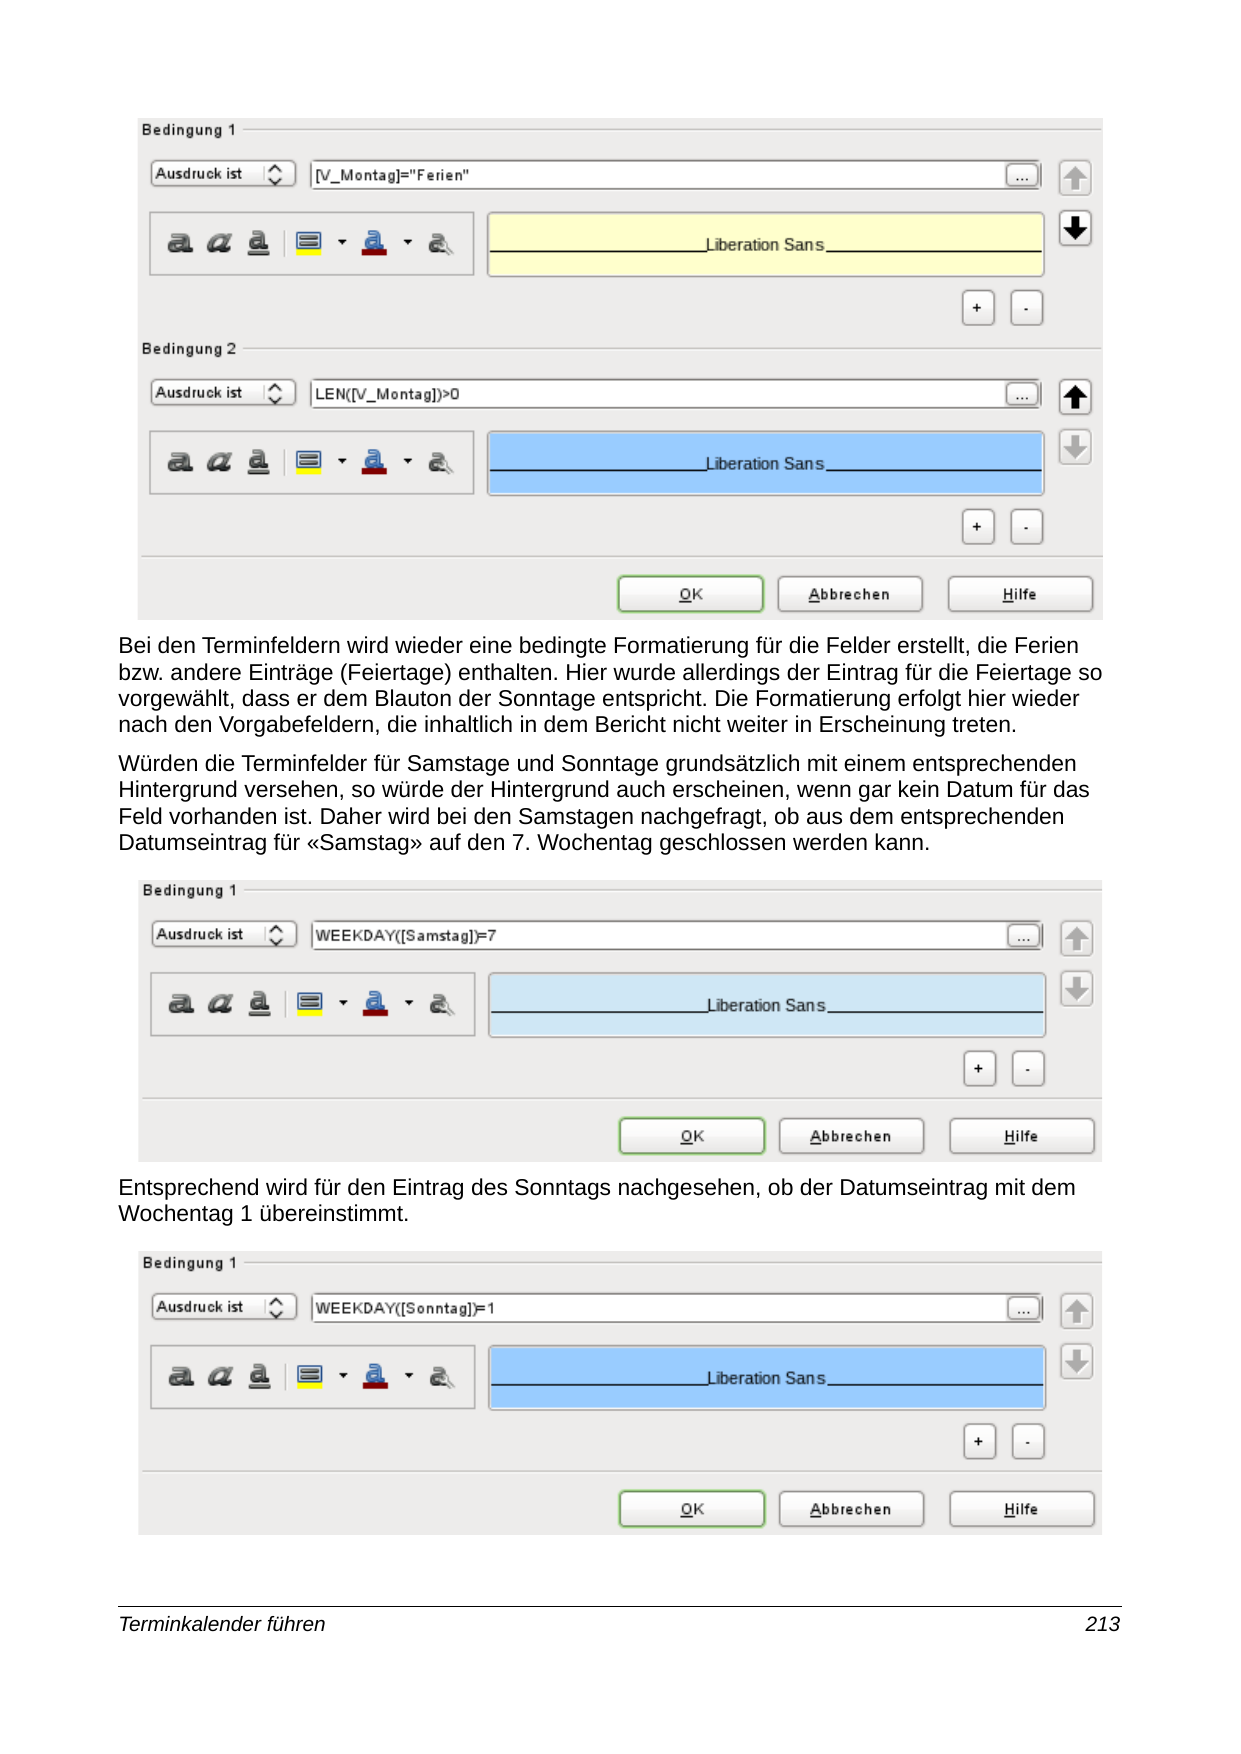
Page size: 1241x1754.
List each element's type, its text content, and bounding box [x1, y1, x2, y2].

text Bei den Terminfeldern wird wieder eine bedingte Formatierung für die Felder erstellt, die Ferien bzw. andere Einträge (Feiertage) enthalten. Hier wurde allerdings der Eintrag für die Feiertage so vorgewählt, dass er dem Blauton der Sonntage entspricht. Die Formatierung erfolgt hier wieder nach den Vorgabefeldern, die inhaltlich in dem Bericht nicht weiter in Erscheinung treten. [118, 632, 1122, 737]
picture [137, 118, 1103, 620]
text Würden die Terminfelder für Samstage und Sonntage grundsätzlich mit einem entsprechenden Hintergrund versehen, so würde der Hintergrund auch erscheinen, wenn gar kein Datum für das Feld vorhanden ist. Daher wird bei den Samstagen nachgefragt, ob aus dem entsprechenden Datumseintrag für «Samstag» auf den 7. Wochentag geschlossen werden kann. [118, 750, 1122, 855]
picture [138, 880, 1103, 1162]
picture [138, 1251, 1103, 1535]
text Entsprechend wird für den Eintrag des Sonntags nachgesehen, ob der Datumseintrag mit dem Wochentag 1 übereinstimmt. [118, 1174, 1122, 1227]
